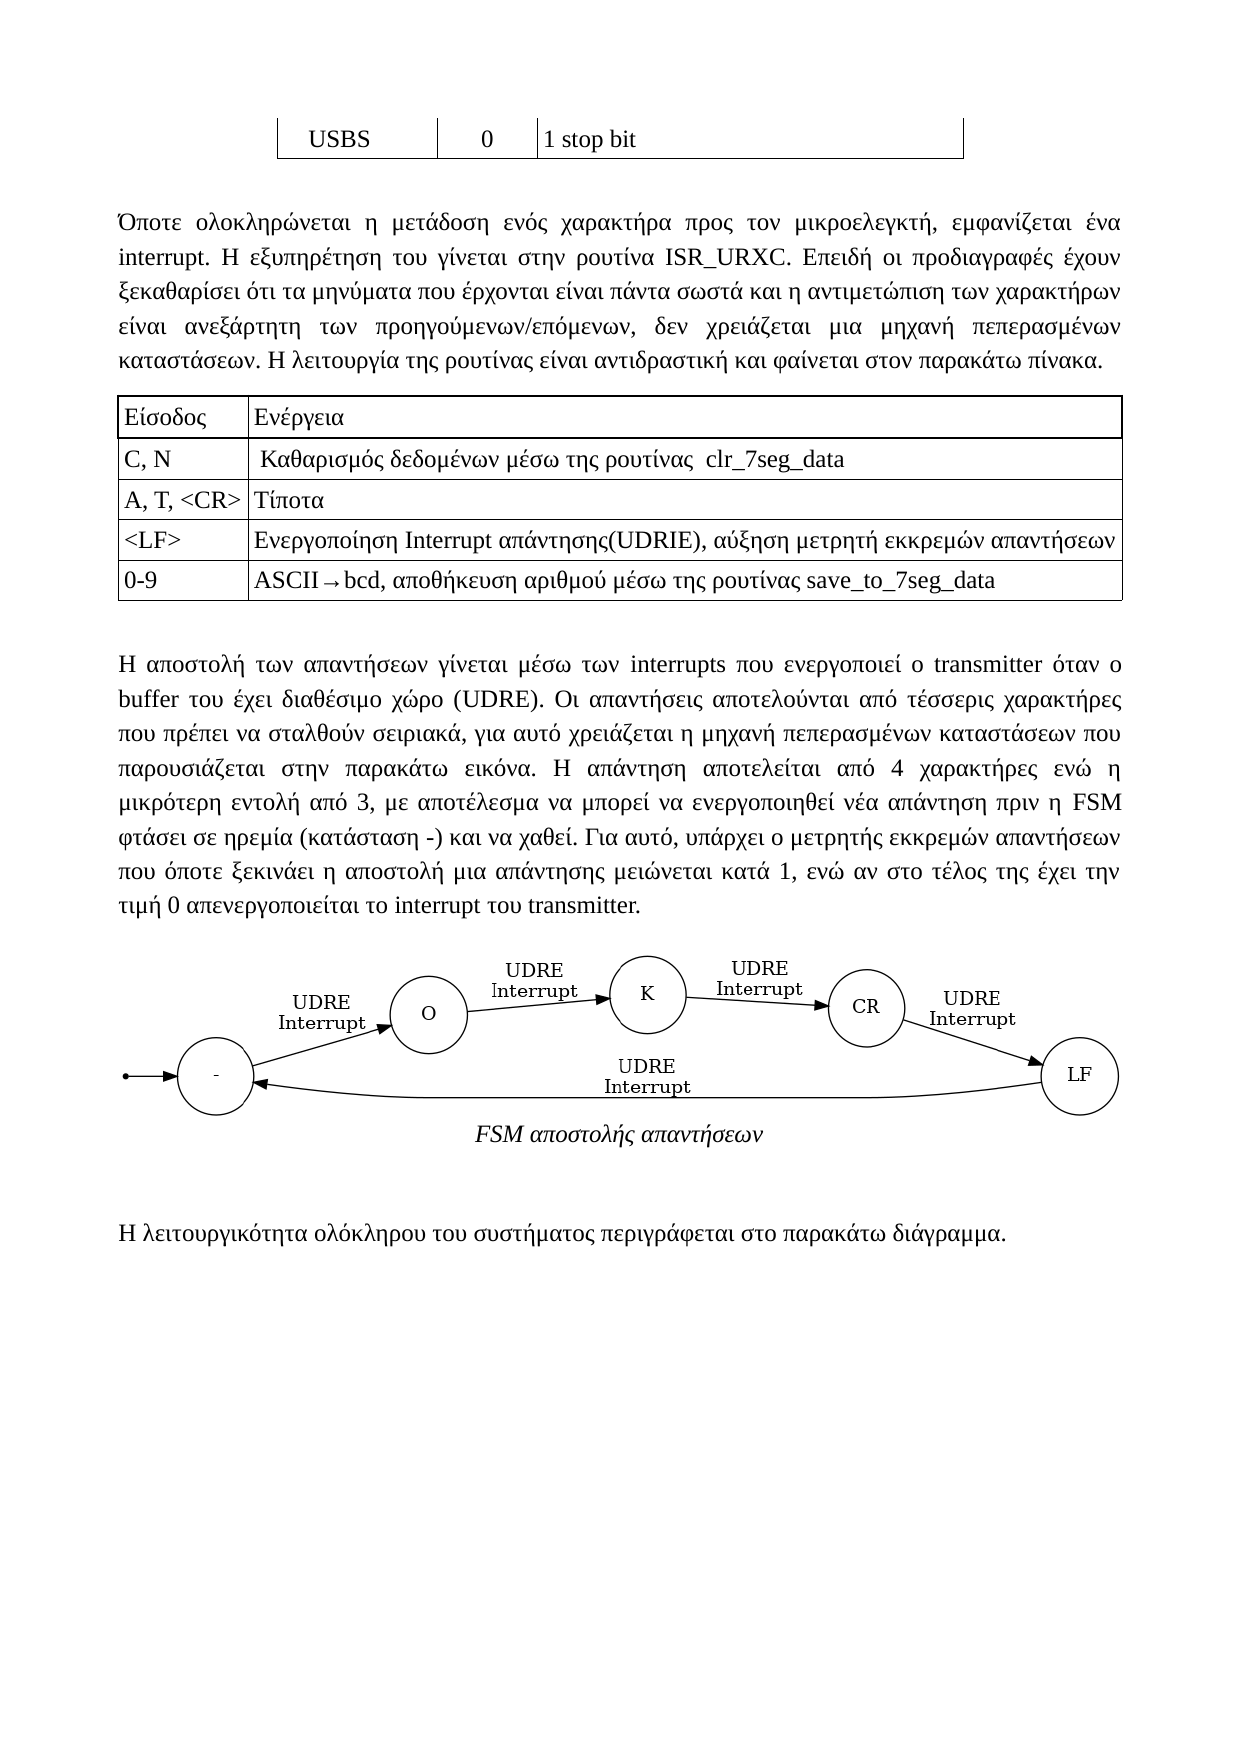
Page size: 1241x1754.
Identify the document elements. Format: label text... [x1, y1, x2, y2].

table_cell 0-9 [119, 561, 248, 600]
table_header Είσοδος [119, 397, 248, 437]
table_cell 1 stop bit [538, 118, 963, 158]
text FSM αποστολής απαντήσεων [118, 1120, 1122, 1148]
table_cell C, N [119, 439, 248, 479]
table_header Ενέργεια [249, 397, 1121, 437]
table_cell Τίποτα [249, 480, 1122, 519]
table_cell 0 [438, 118, 537, 158]
table_cell Ενεργοποίηση Interrupt απάντησης(UDRIE), αύξηση μετρητή εκκρεμών απαντήσεων [249, 520, 1122, 560]
table_cell Καθαρισμός δεδομένων μέσω της ρουτίνας clr_7seg_data [249, 439, 1122, 479]
text Η λειτουργικότητα ολόκληρου του συστήματος περιγράφεται στο παρακάτω διάγραμμα. [118, 1218, 1122, 1246]
picture [118, 952, 1123, 1120]
table_cell <LF> [119, 520, 248, 560]
table_cell Α, Τ, <CR> [119, 480, 248, 519]
text Η αποστολή των απαντήσεων γίνεται μέσω των interrupts που ενεργοποιεί ο transmitter όταν ο buffer του έχει διαθέσιμο χώρο (UDRE). Οι απαντήσεις αποτελούνται από τέσσερις χαρακτήρες που πρέπει να σταλθούν σειριακά, για αυτό χρειάζεται η μηχανή πεπερασμένων καταστάσεων που παρουσιάζεται στην παρακάτω εικόνα. Η απάντηση αποτελείται από 4 χαρακτήρες ενώ η μικρότερη εντολή από 3, με αποτέλεσμα να μπορεί να ενεργοποιηθεί νέα απάντηση πριν η FSM φτάσει σε ηρεμία (κατάσταση -) και να χαθεί. Για αυτό, υπάρχει ο μετρητής εκκρεμών απαντήσεων που όποτε ξεκινάει η αποστολή μια απάντησης μειώνεται κατά 1, ενώ αν στο τέλος της έχει την τιμή 0 απενεργοποιείται το interrupt του transmitter. [118, 649, 1122, 919]
text Όποτε ολοκληρώνεται η μετάδοση ενός χαρακτήρα προς τον μικροελεγκτή, εμφανίζεται ένα interrupt. Η εξυπηρέτηση του γίνεται στην ρουτίνα ISR_URXC. Επειδή οι προδιαγραφές έχουν ξεκαθαρίσει ότι τα μηνύματα που έρχονται είναι πάντα σωστά και η αντιμετώπιση των χαρακτήρων είναι ανεξάρτητη των προηγούμενων/επόμενων, δεν χρειάζεται μια μηχανή πεπερασμένων καταστάσεων. Η λειτουργία της ρουτίνας είναι αντιδραστική και φαίνεται στον παρακάτω πίνακα. [118, 207, 1122, 374]
table_cell USBS [278, 118, 437, 158]
table_cell ASCII→bcd, αποθήκευση αριθμού μέσω της ρουτίνας save_to_7seg_data [249, 561, 1122, 600]
